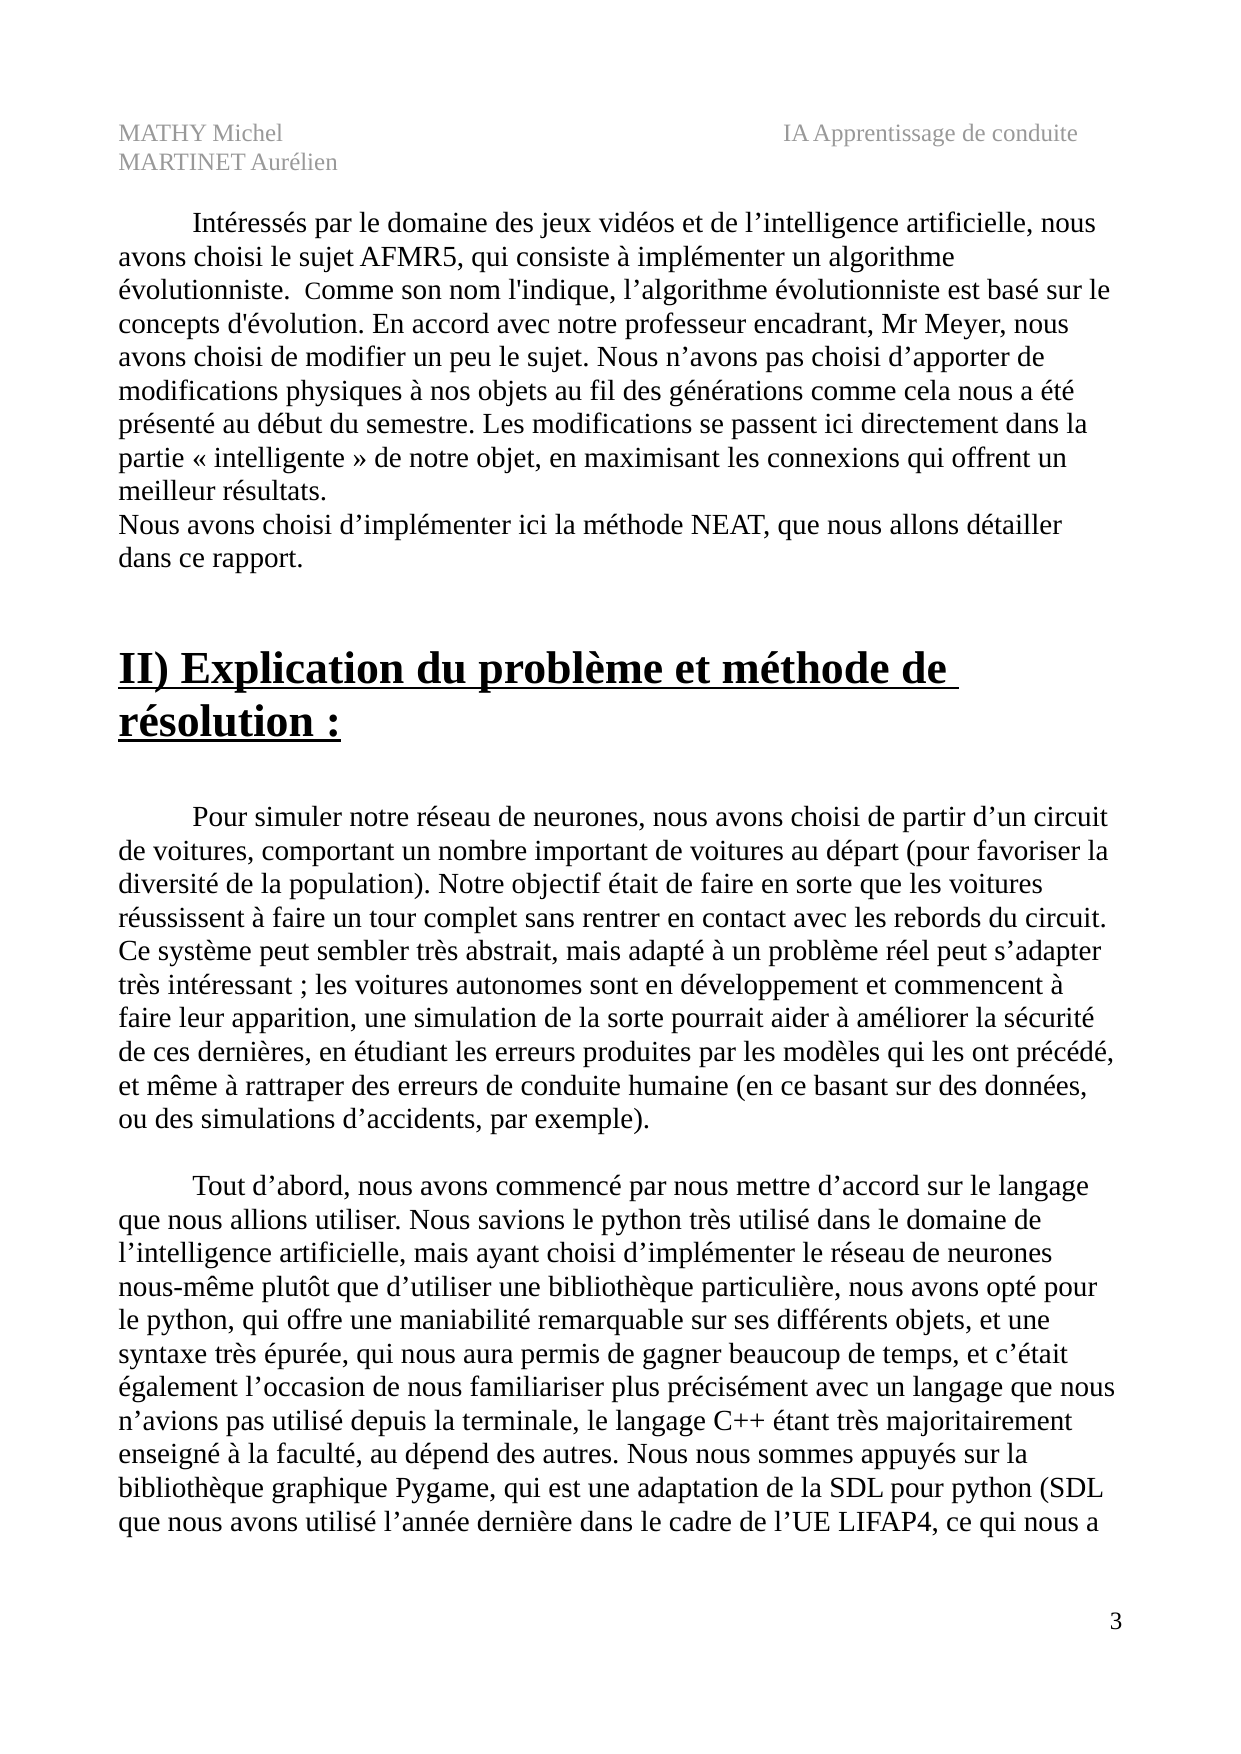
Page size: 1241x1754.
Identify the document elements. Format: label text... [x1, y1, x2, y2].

text II) Explication du problème et méthode de résolution : [118, 641, 1122, 747]
text Intéressés par le domaine des jeux vidéos et de l’intelligence artificielle, nous avons choisi le sujet AFMR5, qui consiste à implémenter un algorithme évolutionniste. Comme son nom l'indique, l’algorithme évolutionniste est basé sur le concepts d'évolution. En accord avec notre professeur encadrant, Mr Meyer, nous avons choisi de modifier un peu le sujet. Nous n’avons pas choisi d’apporter de modifications physiques à nos objets au fil des générations comme cela nous a été présenté au début du semestre. Les modifications se passent ici directement dans la partie « intelligente » de notre objet, en maximisant les connexions qui offrent un meilleur résultats. [118, 205, 1122, 507]
text Pour simuler notre réseau de neurones, nous avons choisi de partir d’un circuit de voitures, comportant un nombre important de voitures au départ (pour favoriser la diversité de la population). Notre objectif était de faire en sorte que les voitures réussissent à faire un tour complet sans rentrer en contact avec les rebords du circuit. Ce système peut sembler très abstrait, mais adapté à un problème réel peut s’adapter très intéressant ; les voitures autonomes sont en développement et commencent à faire leur apparition, une simulation de la sorte pourrait aider à améliorer la sécurité de ces dernières, en étudiant les erreurs produites par les modèles qui les ont précédé, et même à rattraper des erreurs de conduite humaine (en ce basant sur des données, ou des simulations d’accidents, par exemple). [118, 799, 1122, 1135]
text Nous avons choisi d’implémenter ici la méthode NEAT, que nous allons détailler dans ce rapport. [118, 507, 1122, 574]
text Tout d’abord, nous avons commencé par nous mettre d’accord sur le langage que nous allions utiliser. Nous savions le python très utilisé dans le domaine de l’intelligence artificielle, mais ayant choisi d’implémenter le réseau de neurones nous-même plutôt que d’utiliser une bibliothèque particulière, nous avons opté pour le python, qui offre une maniabilité remarquable sur ses différents objets, et une syntaxe très épurée, qui nous aura permis de gagner beaucoup de temps, et c’était également l’occasion de nous familiariser plus précisément avec un langage que nous n’avions pas utilisé depuis la terminale, le langage C++ étant très majoritairement enseigné à la faculté, au dépend des autres. Nous nous sommes appuyés sur la bibliothèque graphique Pygame, qui est une adaptation de la SDL pour python (SDL que nous avons utilisé l’année dernière dans le cadre de l’UE LIFAP4, ce qui nous a [118, 1168, 1122, 1537]
